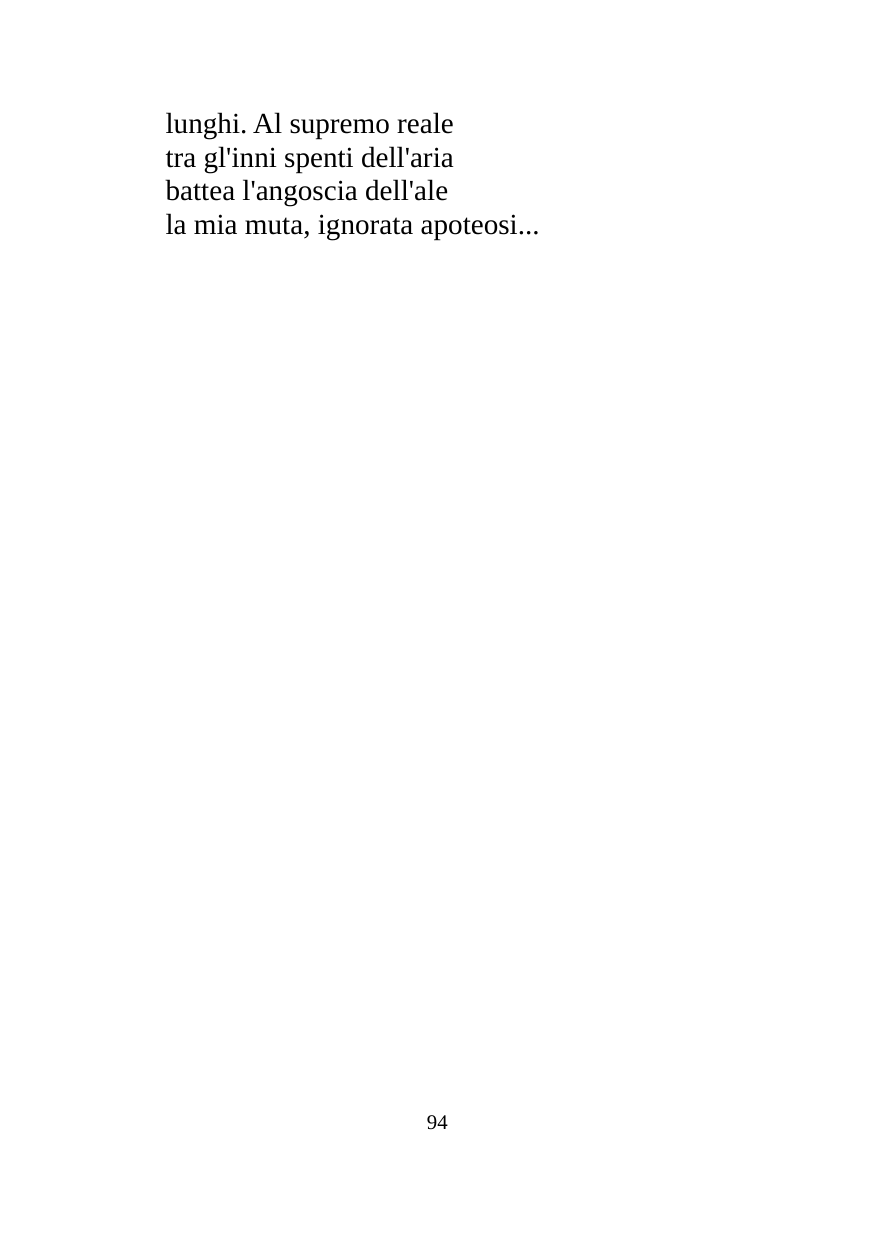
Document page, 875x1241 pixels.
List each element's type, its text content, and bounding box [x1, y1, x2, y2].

text lunghi. Al supremo reale tra gl'inni spenti dell'aria battea l'angoscia dell'ale la mia muta, ignorata apoteosi... [165, 106, 768, 240]
